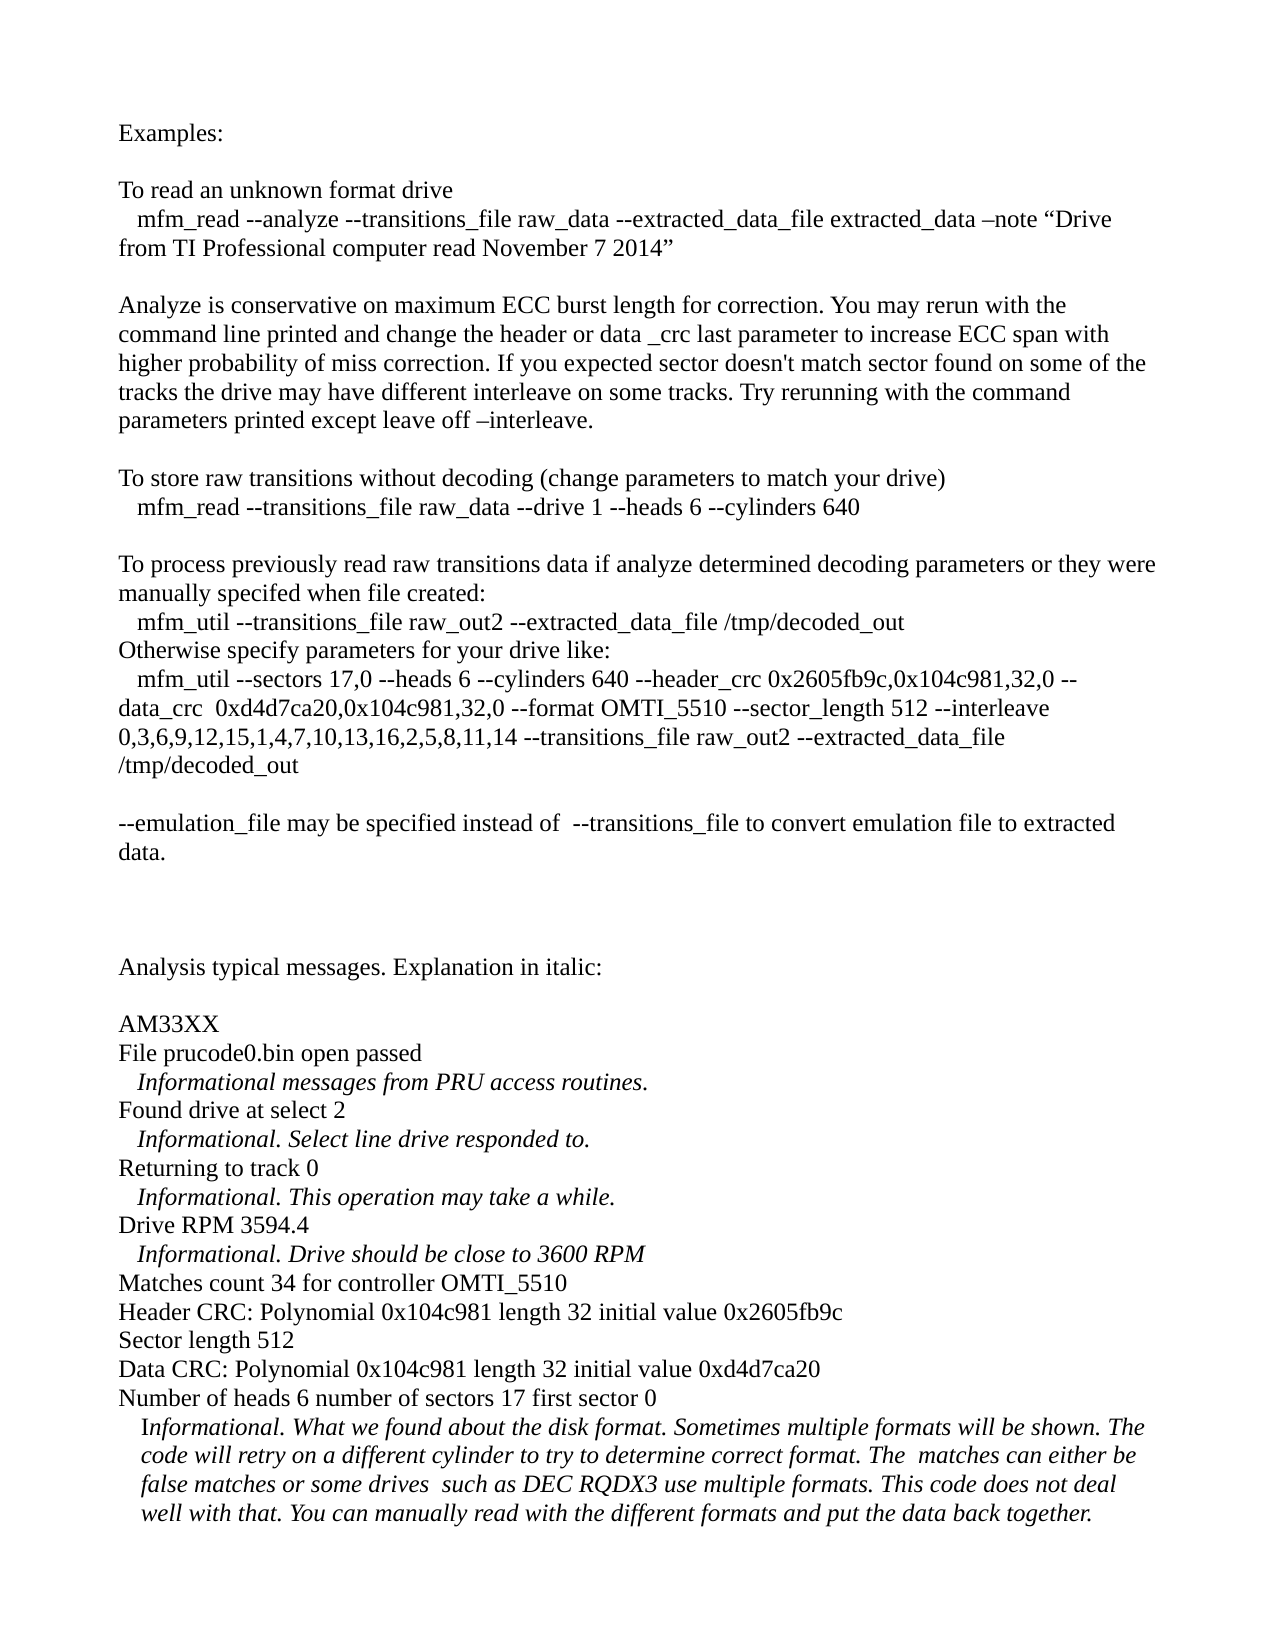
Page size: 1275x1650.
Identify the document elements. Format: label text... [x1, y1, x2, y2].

text Number of heads 6 number of sectors 17 first sector 0 [118, 1383, 1157, 1412]
text Returning to track 0 [118, 1153, 1157, 1182]
text File prucode0.bin open passed [118, 1038, 1157, 1067]
text mfm_util --transitions_file raw_out2 --extracted_data_file /tmp/decoded_out [118, 607, 1157, 636]
text To read an unknown format drive [118, 176, 1157, 204]
text To process previously read raw transitions data if analyze determined decoding parameters or they were manually specifed when file created: [118, 549, 1157, 607]
text Examples: [118, 118, 1157, 147]
text To store raw transitions without decoding (change parameters to match your drive) [118, 463, 1157, 492]
text --emulation_file may be specified instead of --transitions_file to convert emulation file to extracted data. [118, 808, 1157, 866]
text Header CRC: Polynomial 0x104c981 length 32 initial value 0x2605fb9c [118, 1297, 1157, 1326]
text mfm_util --sectors 17,0 --heads 6 --cylinders 640 --header_crc 0x2605fb9c,0x104c981,32,0 --data_crc 0xd4d7ca20,0x104c981,32,0 --format OMTI_5510 --sector_length 512 --interleave 0,3,6,9,12,15,1,4,7,10,13,16,2,5,8,11,14 --transitions_file raw_out2 --extracted_data_file /tmp/decoded_out [118, 664, 1157, 779]
text Analysis typical messages. Explanation in italic: [118, 952, 1157, 981]
text Informational. What we found about the disk format. Sometimes multiple formats will be shown. The code will retry on a different cylinder to try to determine correct format. The matches can either be false matches or some drives such as DEC RQDX3 use multiple formats. This code does not deal well with that. You can manually read with the different formats and put the data back together. [141, 1412, 1157, 1527]
text AM33XX [118, 1009, 1157, 1038]
text Matches count 34 for controller OMTI_5510 [118, 1268, 1157, 1297]
text Found drive at select 2 [118, 1096, 1157, 1124]
text Informational. Select line drive responded to. [118, 1124, 1157, 1153]
text Drive RPM 3594.4 [118, 1211, 1157, 1239]
text Informational messages from PRU access routines. [118, 1067, 1157, 1096]
text Analyze is conservative on maximum ECC burst length for correction. You may rerun with the command line printed and change the header or data _crc last parameter to increase ECC span with higher probability of miss correction. If you expected sector doesn't match sector found on some of the tracks the drive may have different interleave on some tracks. Try rerunning with the command parameters printed except leave off –interleave. [118, 291, 1157, 434]
text Data CRC: Polynomial 0x104c981 length 32 initial value 0xd4d7ca20 [118, 1354, 1157, 1383]
text mfm_read --analyze --transitions_file raw_data --extracted_data_file extracted_data –note “Drive from TI Professional computer read November 7 2014” [118, 204, 1157, 262]
text Informational. Drive should be close to 3600 RPM [118, 1239, 1157, 1268]
text Informational. This operation may take a while. [118, 1182, 1157, 1211]
text Otherwise specify parameters for your drive like: [118, 636, 1157, 664]
text mfm_read --transitions_file raw_data --drive 1 --heads 6 --cylinders 640 [118, 492, 1157, 521]
text Sector length 512 [118, 1326, 1157, 1354]
